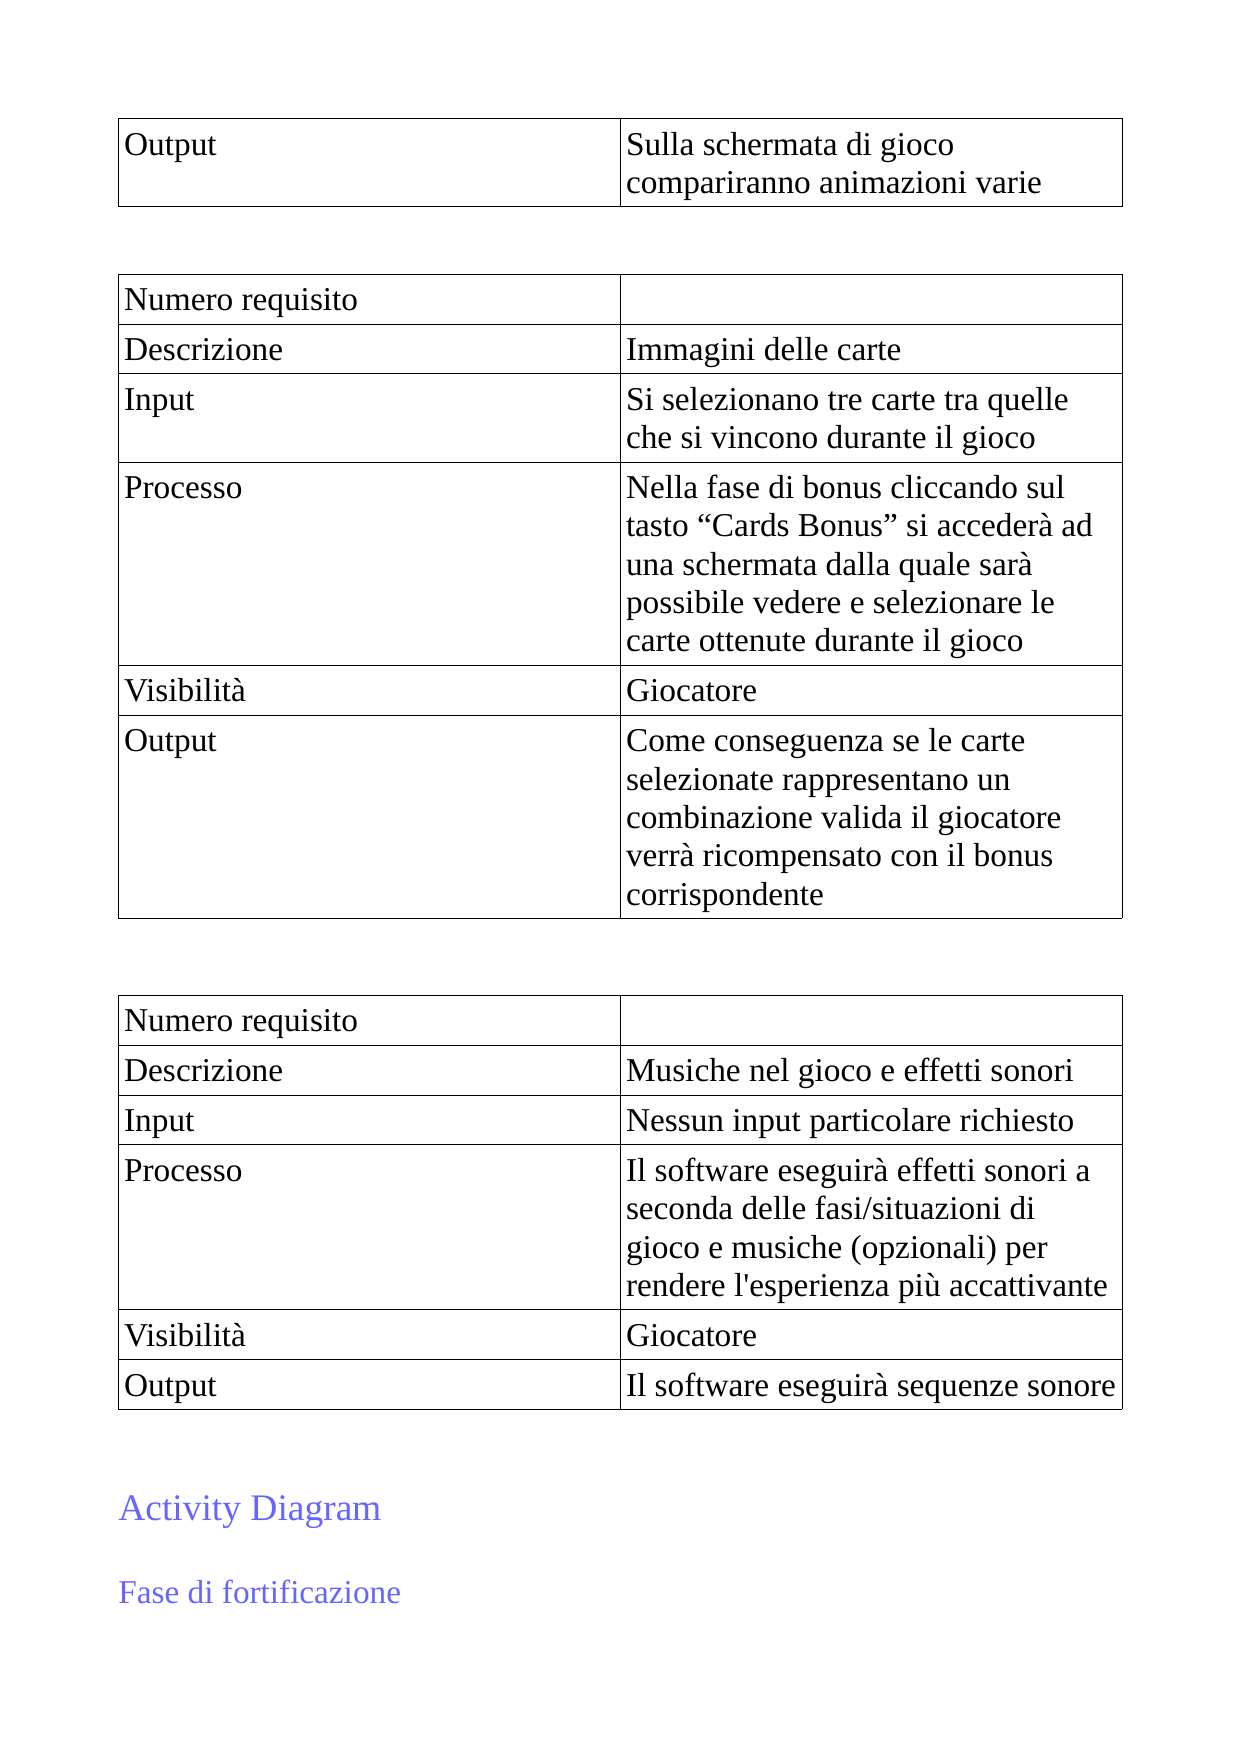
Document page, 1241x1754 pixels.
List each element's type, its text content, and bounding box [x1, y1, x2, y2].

table_cell Visibilità [119, 666, 620, 715]
table_cell Output [119, 119, 620, 206]
table_cell Musiche nel gioco e effetti sonori [621, 1046, 1122, 1094]
table_cell Visibilità [119, 1310, 620, 1359]
table_cell Si selezionano tre carte tra quelle che si vincono durante il gioco [621, 374, 1122, 462]
table_cell Input [119, 1096, 620, 1144]
table_cell Nessun input particolare richiesto [621, 1096, 1122, 1144]
text Activity Diagram [118, 1486, 1122, 1529]
table_cell Giocatore [621, 666, 1122, 715]
table_cell Descrizione [119, 325, 620, 373]
table_header [621, 275, 1122, 323]
table_cell Output [119, 716, 620, 918]
text Fase di fortificazione [118, 1572, 1122, 1610]
table_cell Processo [119, 463, 620, 665]
table_cell Immagini delle carte [621, 325, 1122, 373]
table_cell Input [119, 374, 620, 462]
table_cell Output [119, 1360, 620, 1409]
table_cell Il software eseguirà effetti sonori a seconda delle fasi/situazioni di gioco e musiche (opzionali) per rendere l'esperienza più accattivante [621, 1145, 1122, 1309]
table_cell Nella fase di bonus cliccando sul tasto “Cards Bonus” si accederà ad una schermata dalla quale sarà possibile vedere e selezionare le carte ottenute durante il gioco [621, 463, 1122, 665]
table_cell Descrizione [119, 1046, 620, 1094]
table_header Numero requisito [119, 996, 620, 1044]
table_cell Giocatore [621, 1310, 1122, 1359]
table_cell Come conseguenza se le carte selezionate rappresentano un combinazione valida il giocatore verrà ricompensato con il bonus corrispondente [621, 716, 1122, 918]
table_cell Il software eseguirà sequenze sonore [621, 1360, 1122, 1409]
table_cell Sulla schermata di gioco compariranno animazioni varie [621, 119, 1122, 206]
table_cell Processo [119, 1145, 620, 1309]
table_header Numero requisito [119, 275, 620, 323]
table_header [621, 996, 1122, 1044]
